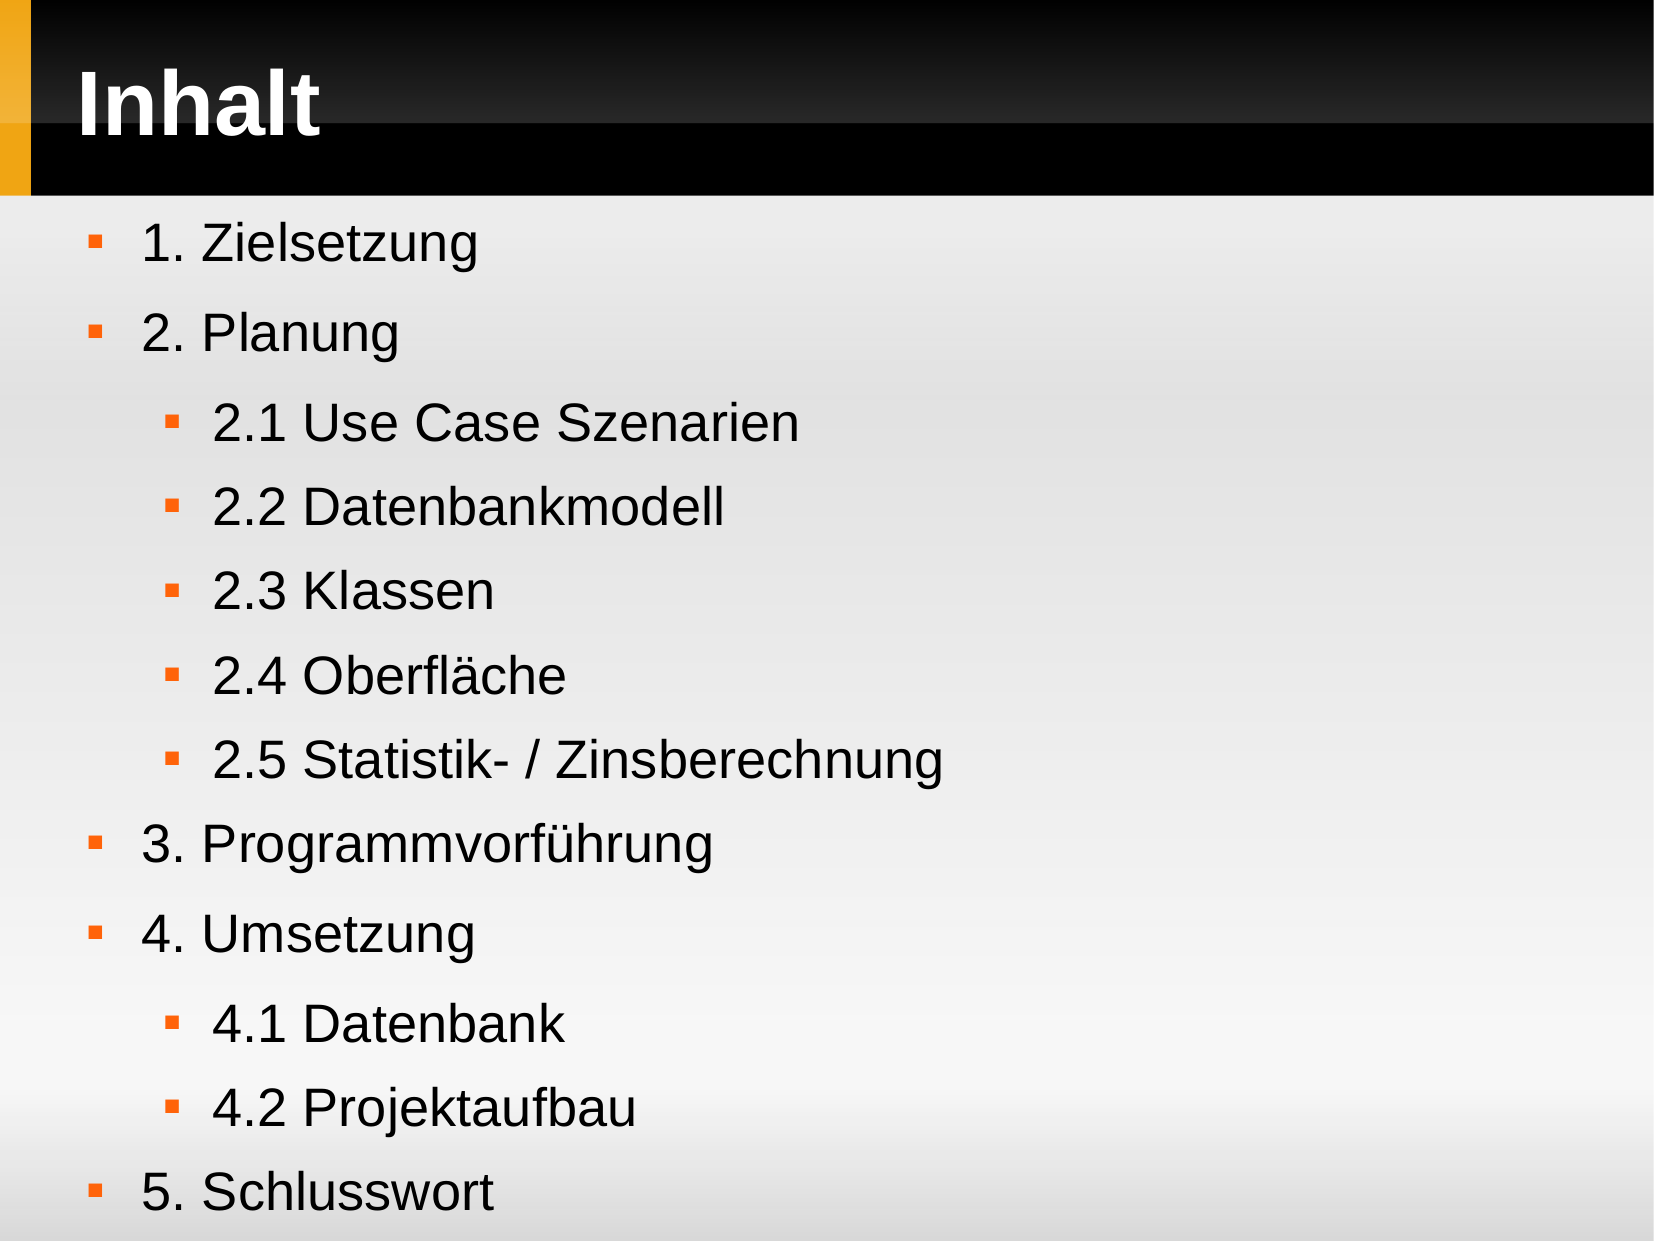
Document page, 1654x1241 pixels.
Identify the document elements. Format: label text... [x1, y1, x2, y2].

title Inhalt [76, 0, 1565, 208]
picture [0, 0, 1654, 1241]
list 1. Zielsetzung 2. Planung 2.1 Use Case Szenarien 2.2 Datenbankmodell 2.3 Klassen 2.4 Oberfläche 2.5 Statistik- / Zinsberechnung 3. Programmvorführung 4. Umsetzung 4.1 Datenbank 4.2 Projektaufbau 5. Schlusswort [70, 212, 1559, 1223]
